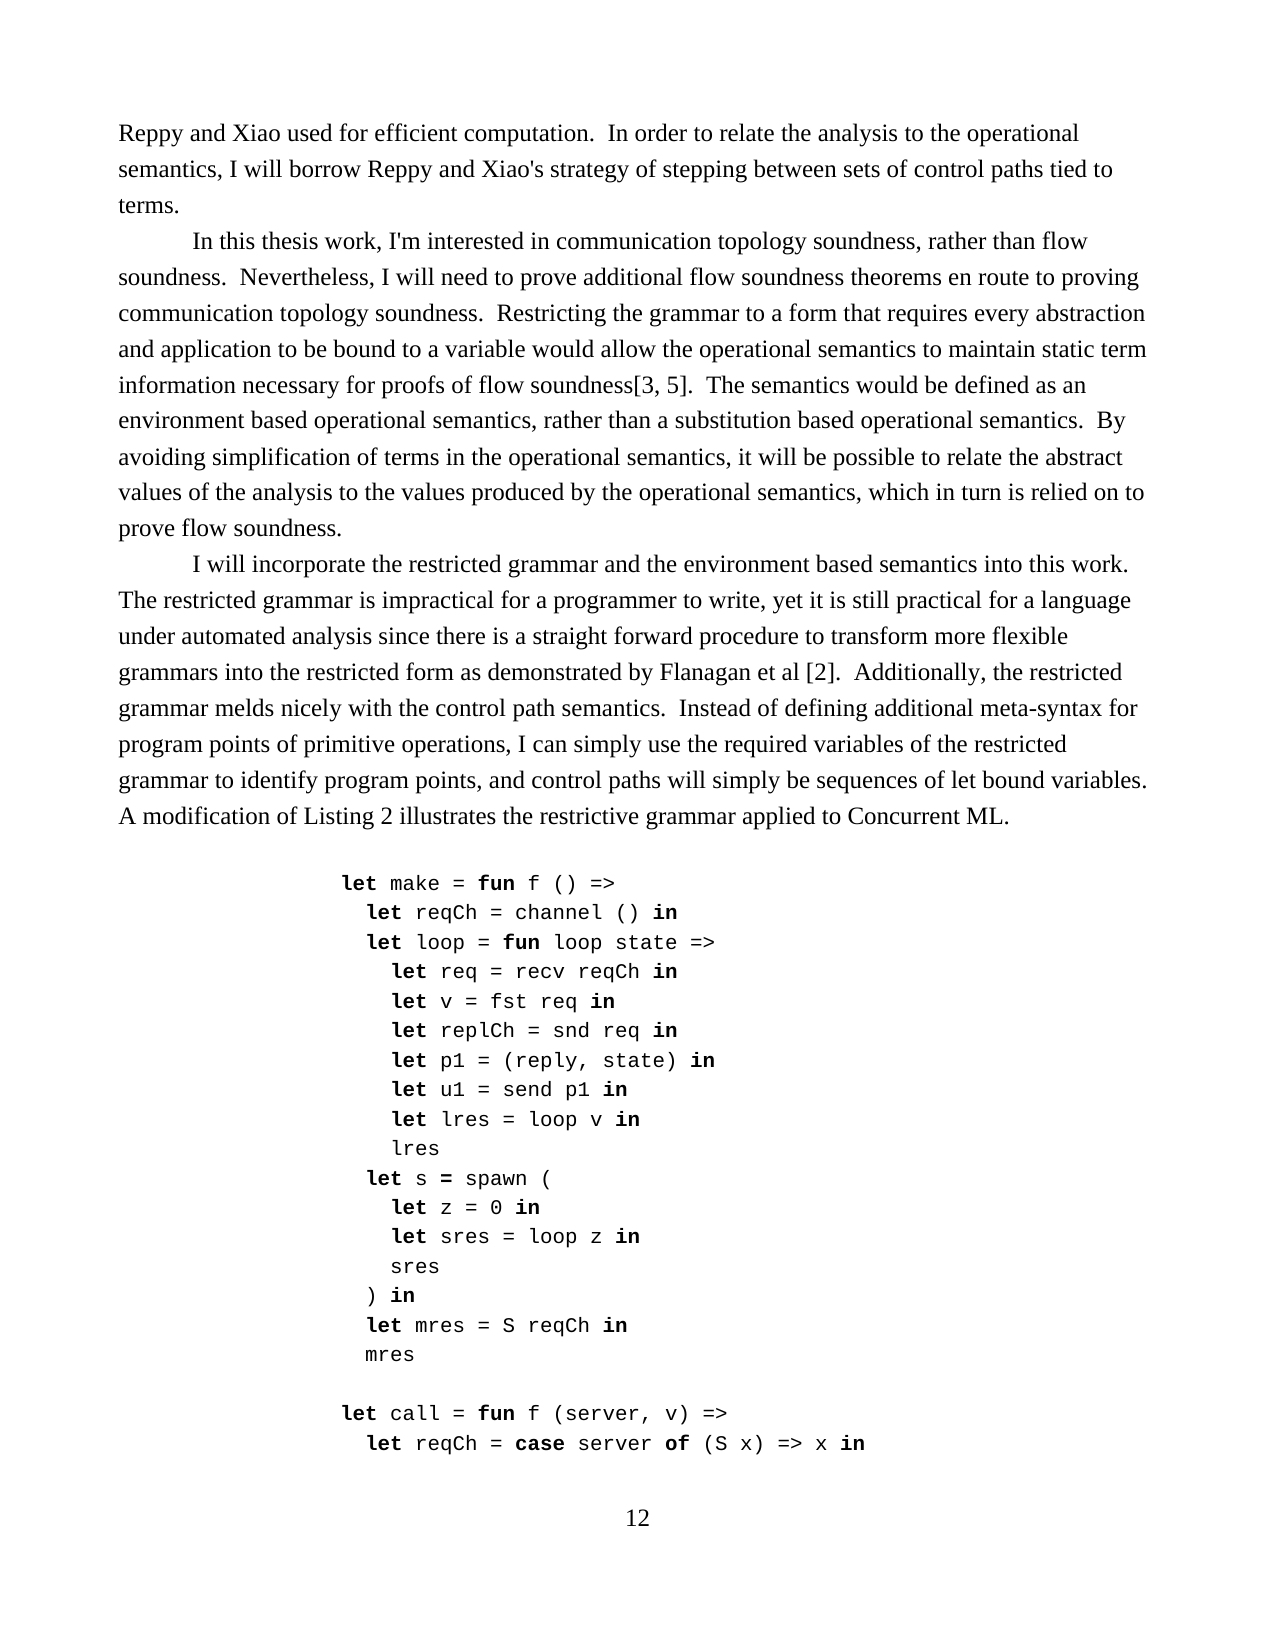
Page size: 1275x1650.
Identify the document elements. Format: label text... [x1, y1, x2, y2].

text let call = fun f (server, v) => [340, 1403, 1157, 1427]
text let mres = S reqCh in [340, 1315, 1157, 1339]
text let v = fst req in [340, 991, 1157, 1014]
text In this thesis work, I'm interested in communication topology soundness, rather than flow soundness. Nevertheless, I will need to prove additional flow soundness theorems en route to proving communication topology soundness. Restricting the grammar to a form that requires every abstraction and application to be bound to a variable would allow the operational semantics to maintain static term information necessary for proofs of flow soundness[3, 5]. The semantics would be defined as an environment based operational semantics, rather than a substitution based operational semantics. By avoiding simplification of terms in the operational semantics, it will be possible to relate the abstract values of the analysis to the values produced by the operational semantics, which in turn is relied on to prove flow soundness. [118, 226, 1157, 542]
text let req = recv reqCh in [340, 961, 1157, 985]
text let p1 = (reply, state) in [340, 1050, 1157, 1073]
text let reqCh = channel () in [340, 902, 1157, 926]
text I will incorporate the restricted grammar and the environment based semantics into this work. The restricted grammar is impractical for a programmer to write, yet it is still practical for a language under automated analysis since there is a straight forward procedure to transform more flexible grammars into the restricted form as demonstrated by Flanagan et al [2]. Additionally, the restricted grammar melds nicely with the control path semantics. Instead of defining additional meta-syntax for program points of primitive operations, I can simply use the required variables of the restricted grammar to identify program points, and control paths will simply be sequences of let bound variables. A modification of Listing 2 illustrates the restrictive grammar applied to Concurrent ML. [118, 549, 1157, 830]
text let lres = loop v in [340, 1109, 1157, 1132]
text let make = fun f () => [340, 873, 1157, 896]
text let s = spawn ( [340, 1168, 1157, 1191]
text Reppy and Xiao used for efficient computation. In order to relate the analysis to the operational semantics, I will borrow Reppy and Xiao's strategy of stepping between sets of control paths tied to terms. [118, 118, 1157, 219]
text mres [340, 1344, 1157, 1368]
text ) in [340, 1286, 1157, 1309]
text lres [340, 1138, 1157, 1162]
text let replCh = snd req in [340, 1020, 1157, 1044]
text let sres = loop z in [340, 1227, 1157, 1250]
text let z = 0 in [340, 1197, 1157, 1221]
text let u1 = send p1 in [340, 1079, 1157, 1103]
text let loop = fun loop state => [340, 932, 1157, 955]
text sres [340, 1256, 1157, 1280]
text let reqCh = case server of (S x) => x in [340, 1433, 1157, 1457]
